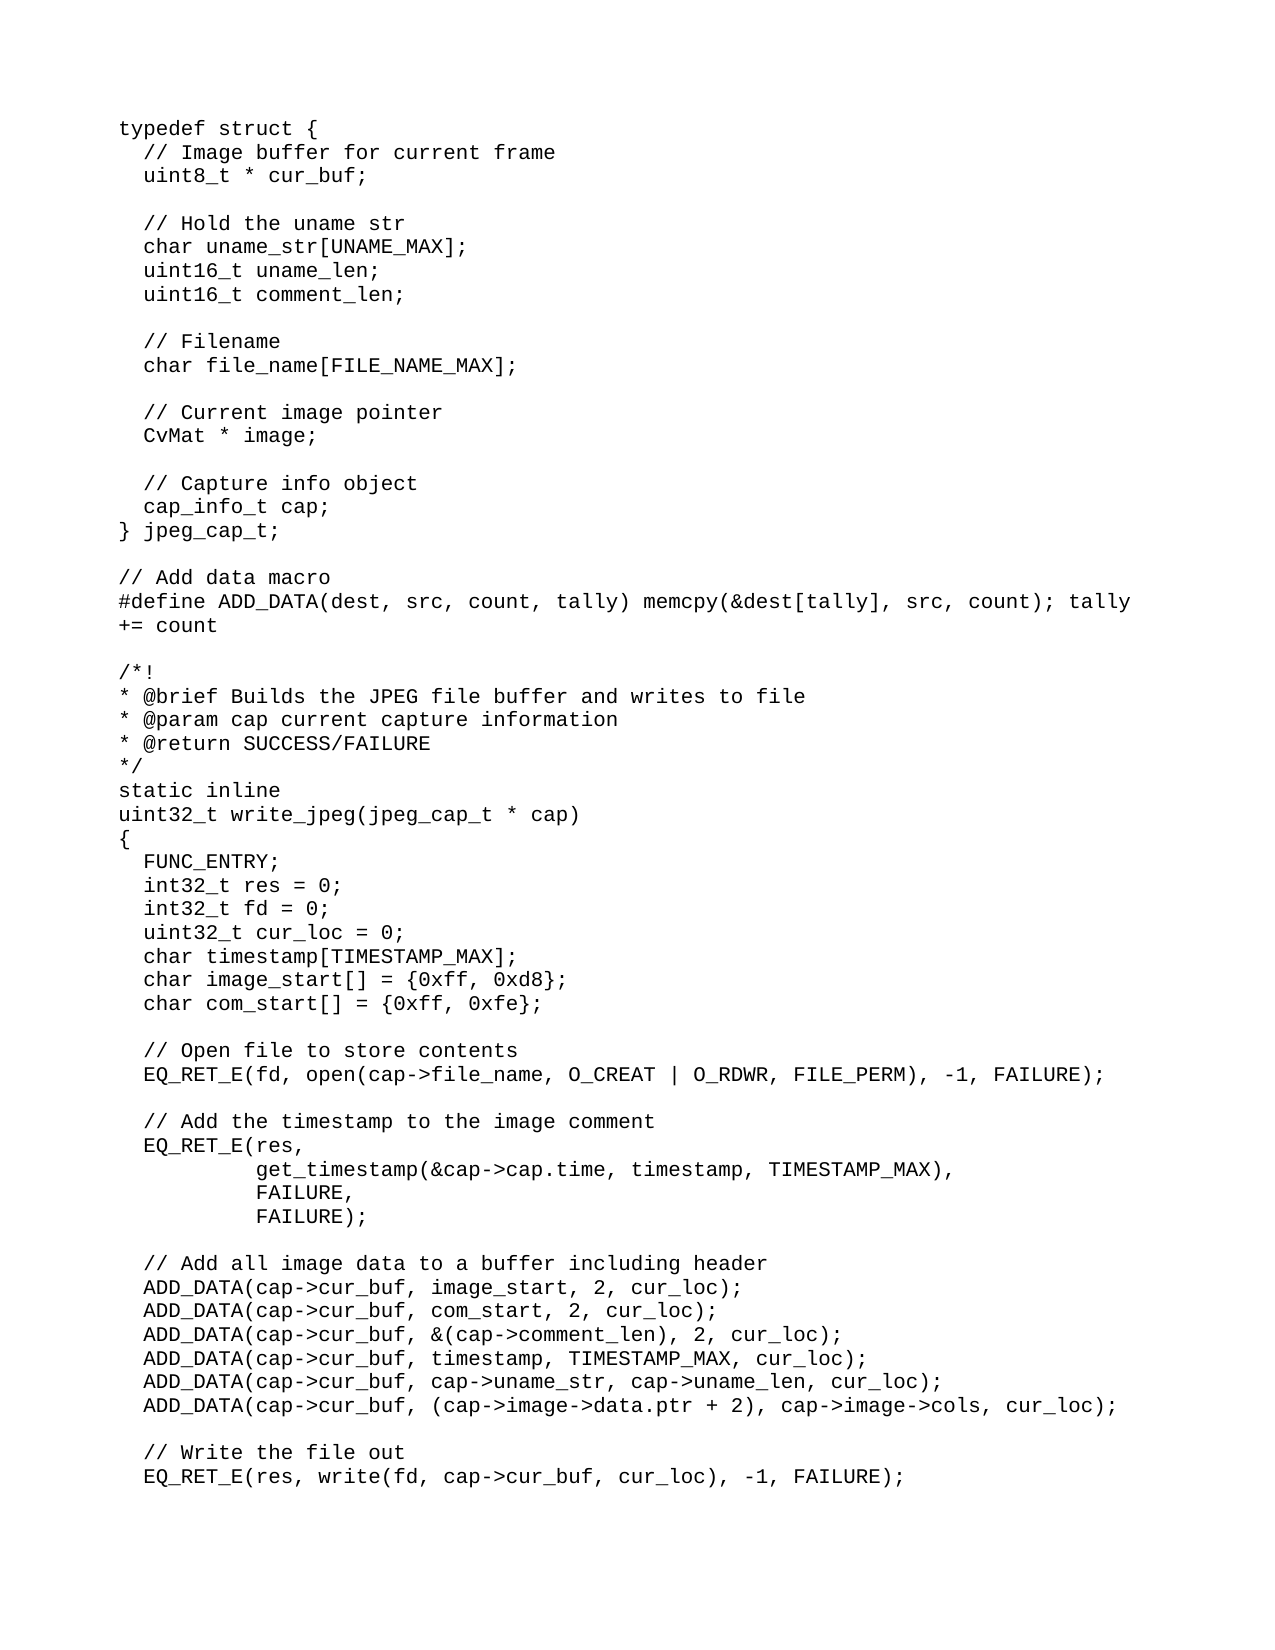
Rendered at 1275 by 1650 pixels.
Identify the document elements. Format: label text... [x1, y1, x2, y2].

text char uname_str[UNAME_MAX]; [118, 236, 1157, 260]
text // Add data macro [118, 567, 1157, 591]
text // Hold the uname str [118, 213, 1157, 236]
text uint16_t uname_len; [118, 260, 1157, 284]
text * @param cap current capture information [118, 709, 1157, 733]
text char timestamp[TIMESTAMP_MAX]; [118, 946, 1157, 969]
text ADD_DATA(cap->cur_buf, (cap->image->data.ptr + 2), cap->image->cols, cur_loc); [118, 1395, 1157, 1419]
text // Add the timestamp to the image comment [118, 1111, 1157, 1135]
text ADD_DATA(cap->cur_buf, image_start, 2, cur_loc); [118, 1277, 1157, 1300]
text int32_t fd = 0; [118, 898, 1157, 922]
text ADD_DATA(cap->cur_buf, timestamp, TIMESTAMP_MAX, cur_loc); [118, 1348, 1157, 1371]
text // Capture info object [118, 473, 1157, 496]
text char image_start[] = {0xff, 0xd8}; [118, 969, 1157, 993]
text */ [118, 757, 1157, 780]
text ADD_DATA(cap->cur_buf, &(cap->comment_len), 2, cur_loc); [118, 1324, 1157, 1348]
text // Add all image data to a buffer including header [118, 1253, 1157, 1277]
text // Write the file out [118, 1442, 1157, 1466]
text FUNC_ENTRY; [118, 851, 1157, 875]
text static inline [118, 780, 1157, 804]
text uint8_t * cur_buf; [118, 165, 1157, 189]
text get_timestamp(&cap->cap.time, timestamp, TIMESTAMP_MAX), [118, 1158, 1157, 1182]
text EQ_RET_E(fd, open(cap->file_name, O_CREAT | O_RDWR, FILE_PERM), -1, FAILURE); [118, 1064, 1157, 1088]
text ADD_DATA(cap->cur_buf, com_start, 2, cur_loc); [118, 1300, 1157, 1324]
text cap_info_t cap; [118, 496, 1157, 520]
text ADD_DATA(cap->cur_buf, cap->uname_str, cap->uname_len, cur_loc); [118, 1371, 1157, 1395]
text char file_name[FILE_NAME_MAX]; [118, 354, 1157, 378]
text /*! [118, 662, 1157, 686]
text EQ_RET_E(res, write(fd, cap->cur_buf, cur_loc), -1, FAILURE); [118, 1466, 1157, 1489]
text int32_t res = 0; [118, 875, 1157, 898]
text // Open file to store contents [118, 1040, 1157, 1064]
text FAILURE); [118, 1206, 1157, 1229]
text * @brief Builds the JPEG file buffer and writes to file [118, 686, 1157, 709]
text * @return SUCCESS/FAILURE [118, 733, 1157, 757]
text char com_start[] = {0xff, 0xfe}; [118, 993, 1157, 1017]
text // Filename [118, 331, 1157, 354]
text CvMat * image; [118, 426, 1157, 449]
text // Image buffer for current frame [118, 142, 1157, 165]
text uint16_t comment_len; [118, 284, 1157, 307]
text #define ADD_DATA(dest, src, count, tally) memcpy(&dest[tally], src, count); tally += count [118, 591, 1157, 638]
text // Current image pointer [118, 402, 1157, 426]
text uint32_t write_jpeg(jpeg_cap_t * cap) [118, 804, 1157, 827]
text uint32_t cur_loc = 0; [118, 922, 1157, 946]
text typedef struct { [118, 118, 1157, 142]
text EQ_RET_E(res, [118, 1135, 1157, 1158]
text { [118, 827, 1157, 851]
text } jpeg_cap_t; [118, 520, 1157, 544]
text FAILURE, [118, 1182, 1157, 1206]
